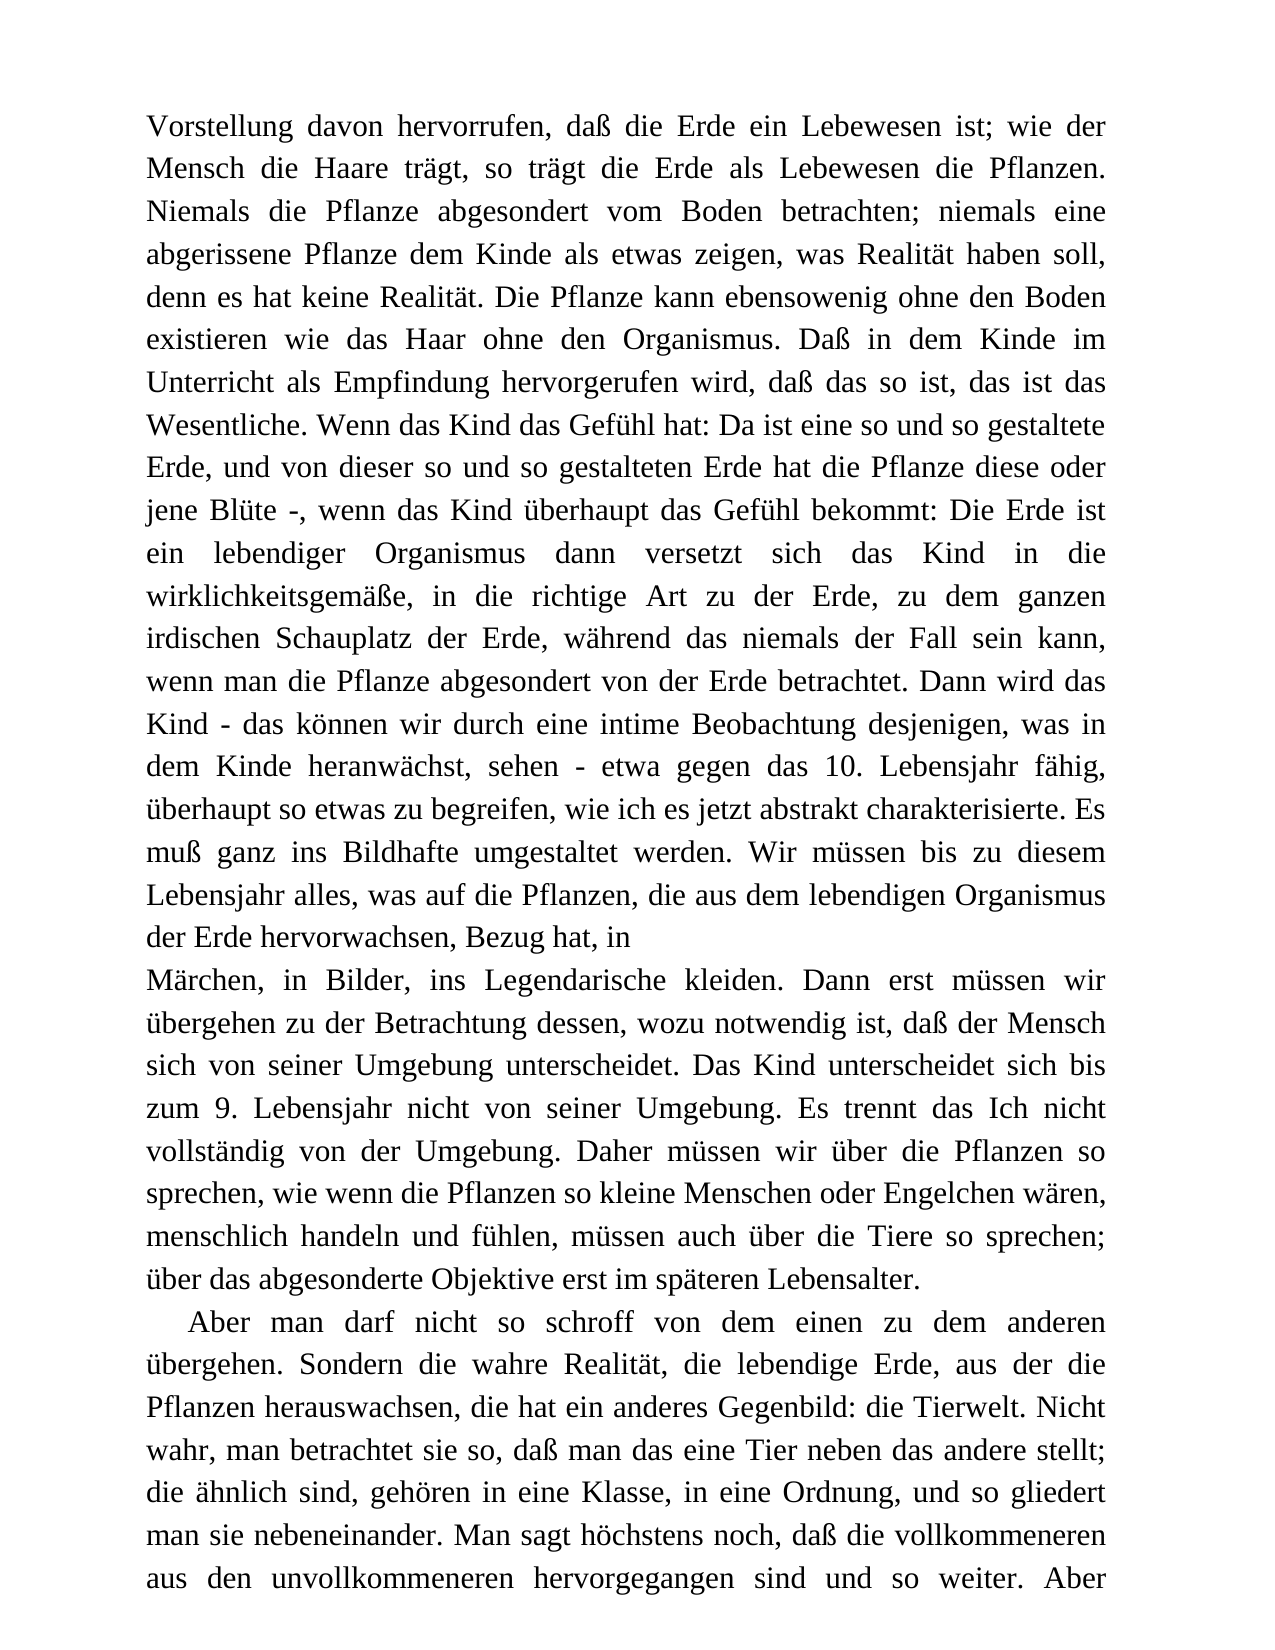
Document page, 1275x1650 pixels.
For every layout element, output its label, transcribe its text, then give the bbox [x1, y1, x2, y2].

text Aber man darf nicht so schroff von dem einen zu dem anderen übergehen. Sondern die wahre Realität, die lebendige Erde, aus der die Pflanzen herauswachsen, die hat ein anderes Gegenbild: die Tierwelt. Nicht wahr, man betrachtet sie so, daß man das eine Tier neben das andere stellt; die ähnlich sind, gehören in eine Klasse, in eine Ordnung, und so gliedert man sie nebeneinander. Man sagt höchstens noch, daß die vollkommeneren aus den unvollkommeneren hervorgegangen sind und so weiter. Aber [146, 1303, 1107, 1595]
text Vorstellung davon hervorrufen, daß die Erde ein Lebewesen ist; wie der Mensch die Haare trägt, so trägt die Erde als Lebewesen die Pflanzen. Niemals die Pflanze abgesondert vom Boden betrachten; niemals eine abgerissene Pflanze dem Kinde als etwas zeigen, was Realität haben soll, denn es hat keine Realität. Die Pflanze kann ebensowenig ohne den Boden existieren wie das Haar ohne den Organismus. Daß in dem Kinde im Unterricht als Empfindung hervorgerufen wird, daß das so ist, das ist das Wesentliche. Wenn das Kind das Gefühl hat: Da ist eine so und so gestaltete Erde, und von dieser so und so gestalteten Erde hat die Pflanze diese oder jene Blüte -, wenn das Kind überhaupt das Gefühl bekommt: Die Erde ist ein lebendiger Organismus dann versetzt sich das Kind in die wirklichkeitsgemäße, in die richtige Art zu der Erde, zu dem ganzen irdischen Schauplatz der Erde, während das niemals der Fall sein kann, wenn man die Pflanze abgesondert von der Erde betrachtet. Dann wird das Kind - das können wir durch eine intime Beobachtung desjenigen, was in dem Kinde heranwächst, sehen - etwa gegen das 10. Lebensjahr fähig, überhaupt so etwas zu begreifen, wie ich es jetzt abstrakt charakterisierte. Es muß ganz ins Bildhafte umgestaltet werden. Wir müssen bis zu diesem Lebensjahr alles, was auf die Pflanzen, die aus dem lebendigen Organismus der Erde hervorwachsen, Bezug hat, in [146, 107, 1107, 954]
text Märchen, in Bilder, ins Legendarische kleiden. Dann erst müssen wir übergehen zu der Betrachtung dessen, wozu notwendig ist, daß der Mensch sich von seiner Umgebung unterscheidet. Das Kind unterscheidet sich bis zum 9. Lebensjahr nicht von seiner Umgebung. Es trennt das Ich nicht vollständig von der Umgebung. Daher müssen wir über die Pflanzen so sprechen, wie wenn die Pflanzen so kleine Menschen oder Engelchen wären, menschlich handeln und fühlen, müssen auch über die Tiere so sprechen; über das abgesonderte Objektive erst im späteren Lebensalter. [146, 961, 1107, 1296]
